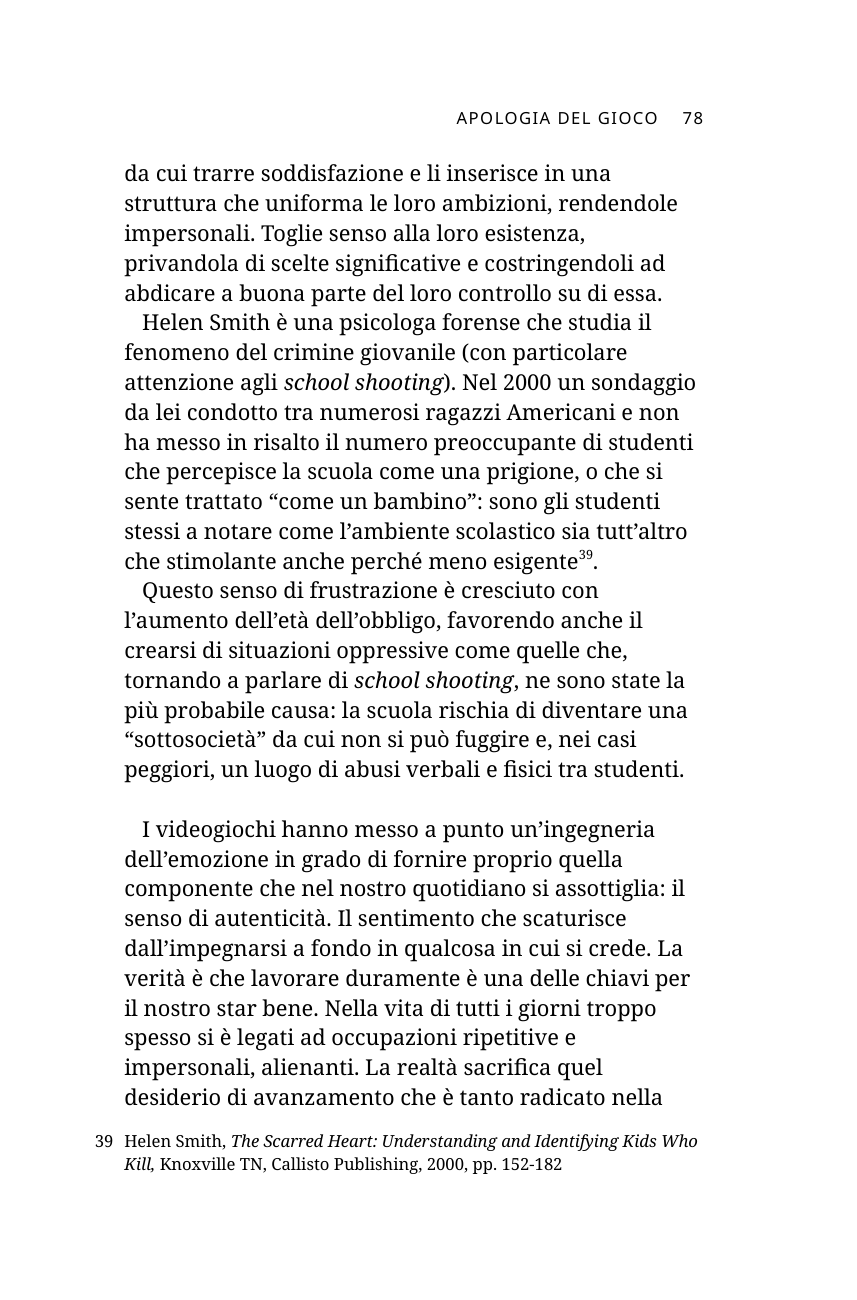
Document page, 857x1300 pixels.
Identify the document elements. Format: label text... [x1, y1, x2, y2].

text Helen Smith è una psicologa forense che studia il fenomeno del crimine giovanile (con particolare attenzione agli school shooting). Nel 2000 un sondaggio da lei condotto tra numerosi ragazzi Americani e non ha messo in risalto il numero preoccupante di studenti che percepisce la scuola come una prigione, o che si sente trattato “come un bambino”: sono gli studenti stessi a notare come l’ambiente scolastico sia tutt’altro che stimolante anche perché meno esigente. [124, 307, 703, 576]
text Questo senso di frustrazione è cresciuto con l’aumento dell’età dell’obbligo, favorendo anche il crearsi di situazioni oppressive come quelle che, tornando a parlare di school shooting, ne sono state la più probabile causa: la scuola rischia di diventare una “sottosocietà” da cui non si può fuggire e, nei casi peggiori, un luogo di abusi verbali e fisici tra studenti. [124, 576, 703, 784]
text I videogiochi hanno messo a punto un’ingegneria dell’emozione in grado di fornire proprio quella componente che nel nostro quotidiano si assottiglia: il senso di autenticità. Il sentimento che scaturisce dall’impegnarsi a fondo in qualcosa in cui si crede. La verità è che lavorare duramente è una delle chiavi per il nostro star bene. Nella vita di tutti i giorni troppo spesso si è legati ad occupazioni ripetitive e impersonali, alienanti. La realtà sacrifica quel desiderio di avanzamento che è tanto radicato nella [124, 814, 703, 1112]
text Helen Smith, The Scarred Heart: Understanding and Identifying Kids Who Kill, Knoxville TN, Callisto Publishing, 2000, pp. 152-182 [94, 1130, 703, 1175]
text da cui trarre soddisfazione e li inserisce in una struttura che uniforma le loro ambizioni, rendendole impersonali. Toglie senso alla loro esistenza, privandola di scelte significative e costringendoli ad abdicare a buona parte del loro controllo su di essa. [124, 158, 703, 307]
